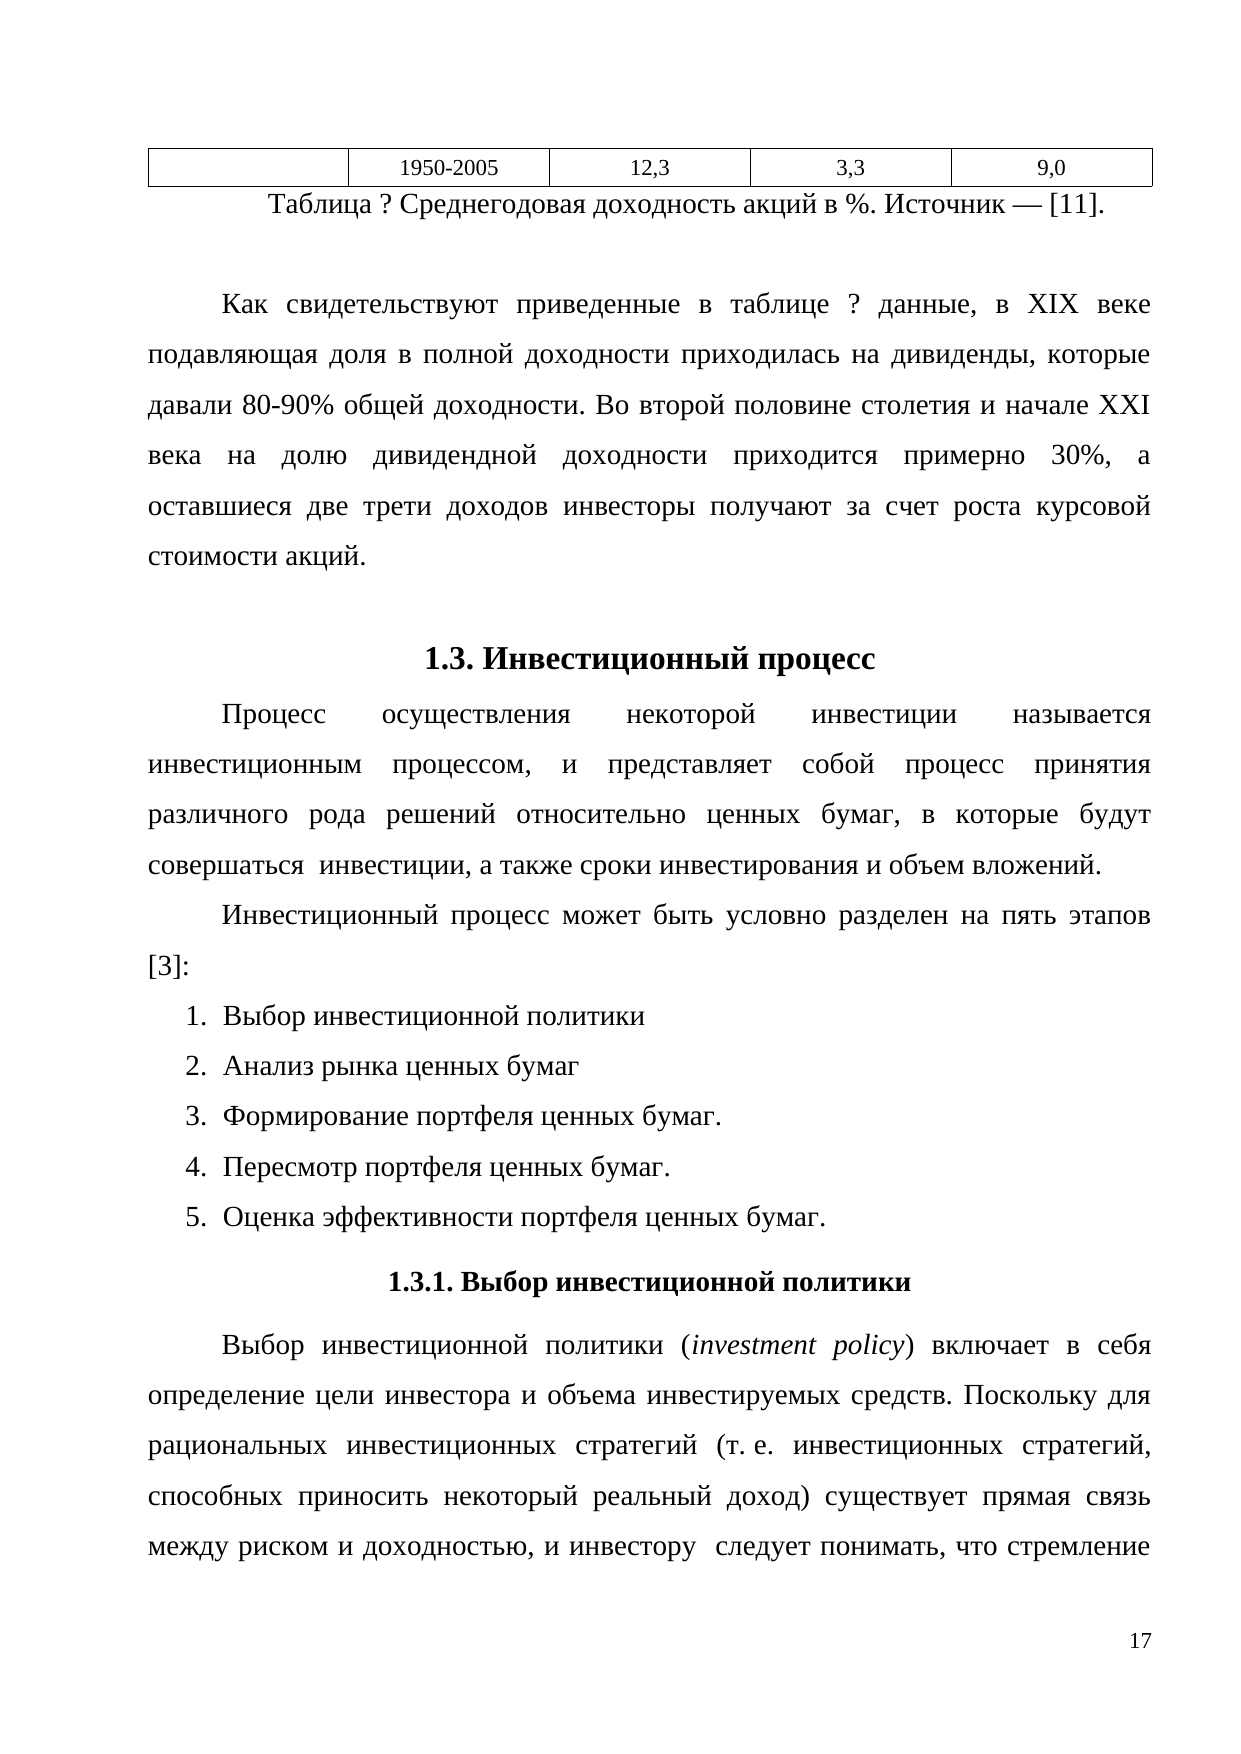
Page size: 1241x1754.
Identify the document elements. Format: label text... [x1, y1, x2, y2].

table_cell 9,0 [952, 149, 1152, 186]
text Выбор инвестиционной политики (investment policy) включает в себя определение цели инвестора и объема инвестируемых средств. Поскольку для рациональных инвестиционных стратегий (т. е. инвестиционных стратегий, способных приносить некоторый реальный доход) существует прямая связь между риском и доходностью, и инвестору следует понимать, что стремление [148, 1327, 1152, 1562]
table_cell 3,3 [751, 149, 951, 186]
list Пересмотр портфеля ценных бумаг. [185, 1149, 1152, 1182]
table_cell 1950-2005 [349, 149, 549, 186]
subtitle 1.3.1. Выбор инвестиционной политики [148, 1264, 1152, 1298]
table_cell [149, 149, 348, 186]
list Формирование портфеля ценных бумаг. [185, 1098, 1152, 1132]
list Оценка эффективности портфеля ценных бумаг. [185, 1199, 1152, 1233]
table_cell 12,3 [550, 149, 750, 186]
subtitle 1.3. Инвестиционный процесс [148, 638, 1152, 677]
list Выбор инвестиционной политики [185, 998, 1152, 1031]
text Инвестиционный процесс может быть условно разделен на пять этапов [3]: [148, 897, 1152, 981]
text Как свидетельствуют приведенные в таблице ? данные, в XIX веке подавляющая доля в полной доходности приходилась на дивиденды, которые давали 80-90% общей доходности. Во второй половине столетия и начале XXI века на долю дивидендной доходности приходится примерно 30%, а оставшиеся две трети доходов инвесторы получают за счет роста курсовой стоимости акций. [148, 286, 1152, 571]
text Процесс осуществления некоторой инвестиции называется инвестиционным процессом, и представляет собой процесс принятия различного рода решений относительно ценных бумаг, в которые будут совершаться инвестиции, а также сроки инвестирования и объем вложений. [148, 696, 1152, 881]
text Таблица ? Среднегодовая доходность акций в %. Источник — [11]. [148, 187, 1152, 219]
list Анализ рынка ценных бумаг [185, 1048, 1152, 1082]
